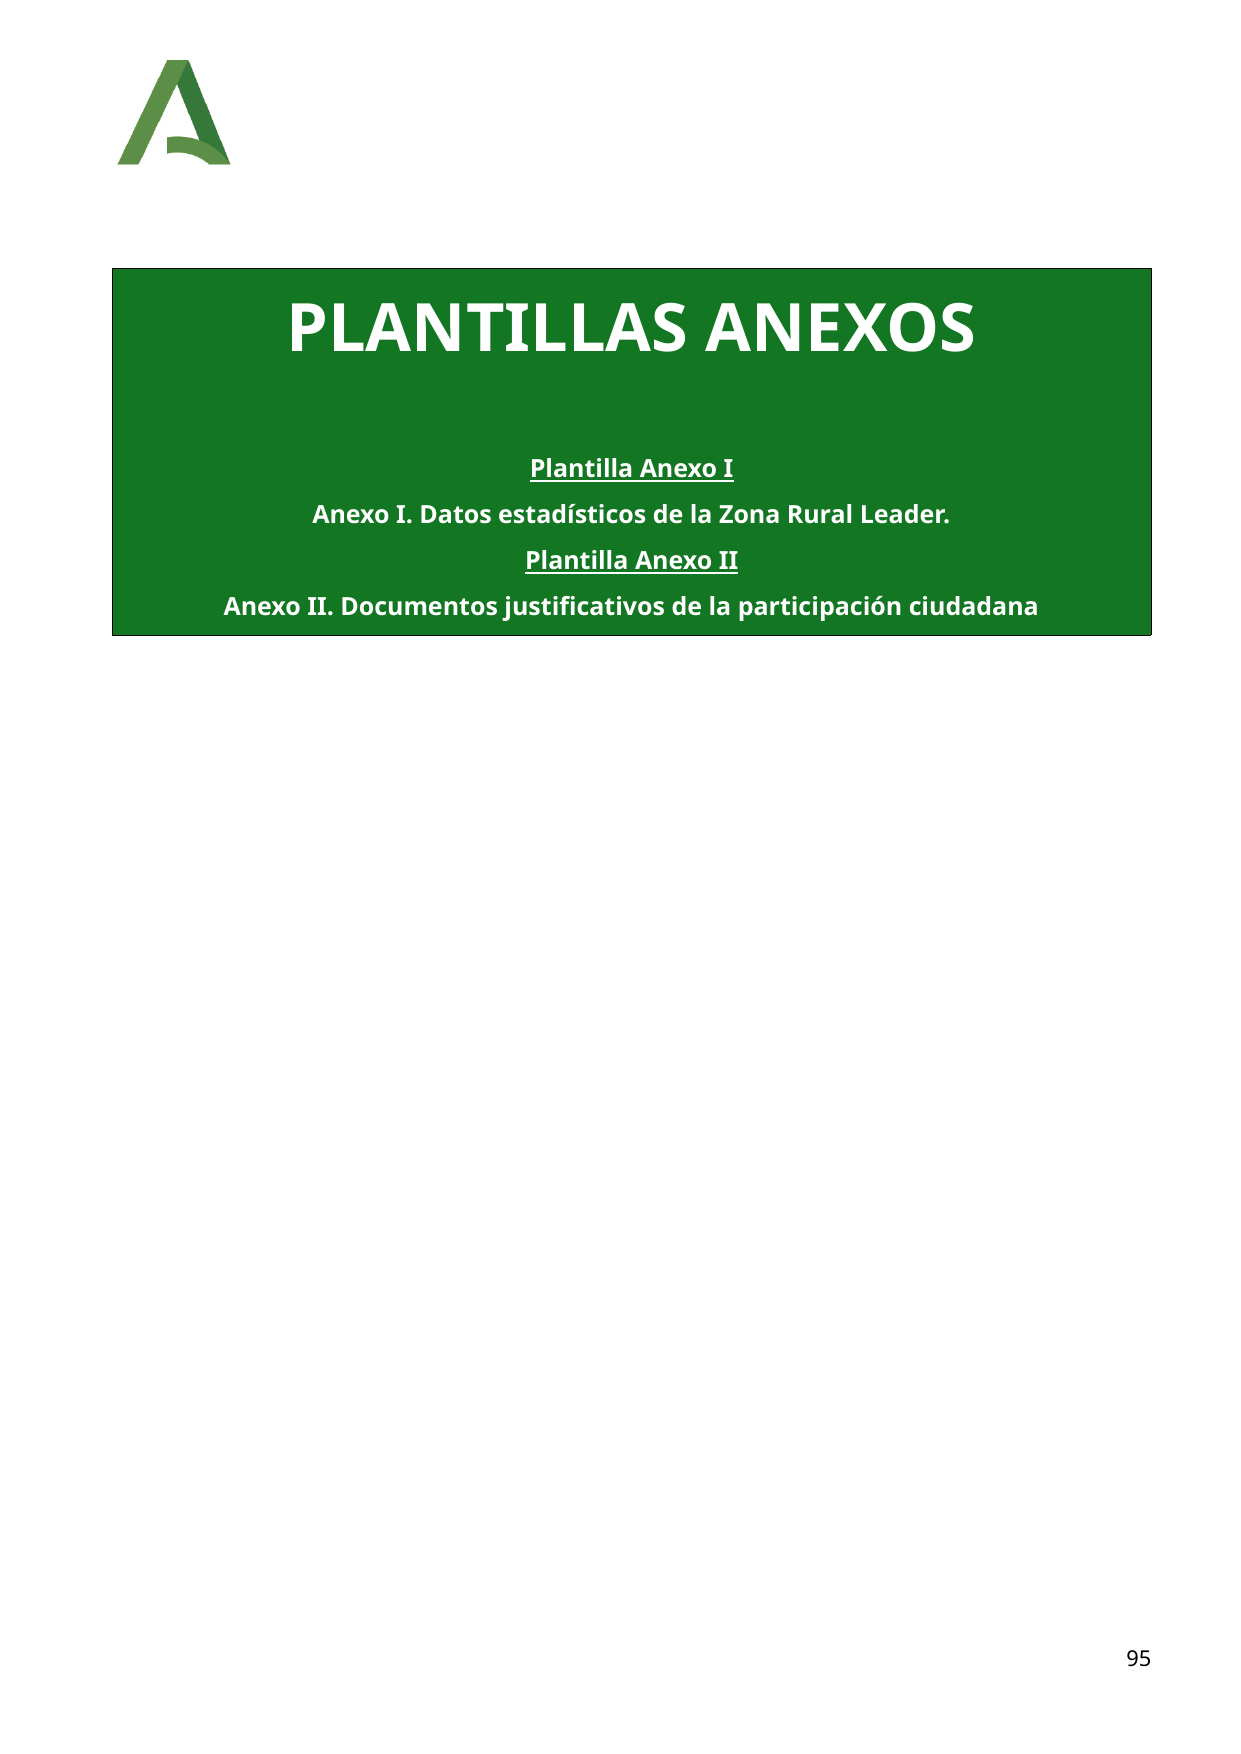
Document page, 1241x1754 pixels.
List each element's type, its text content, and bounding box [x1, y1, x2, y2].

table_header PLANTILLAS ANEXOS Plantilla Anexo I Anexo I. Datos estadísticos de la Zona Rural Leader. Plantilla Anexo II Anexo II. Documentos justificativos de la participación ciudadana [113, 269, 1151, 635]
picture [111, 53, 237, 171]
